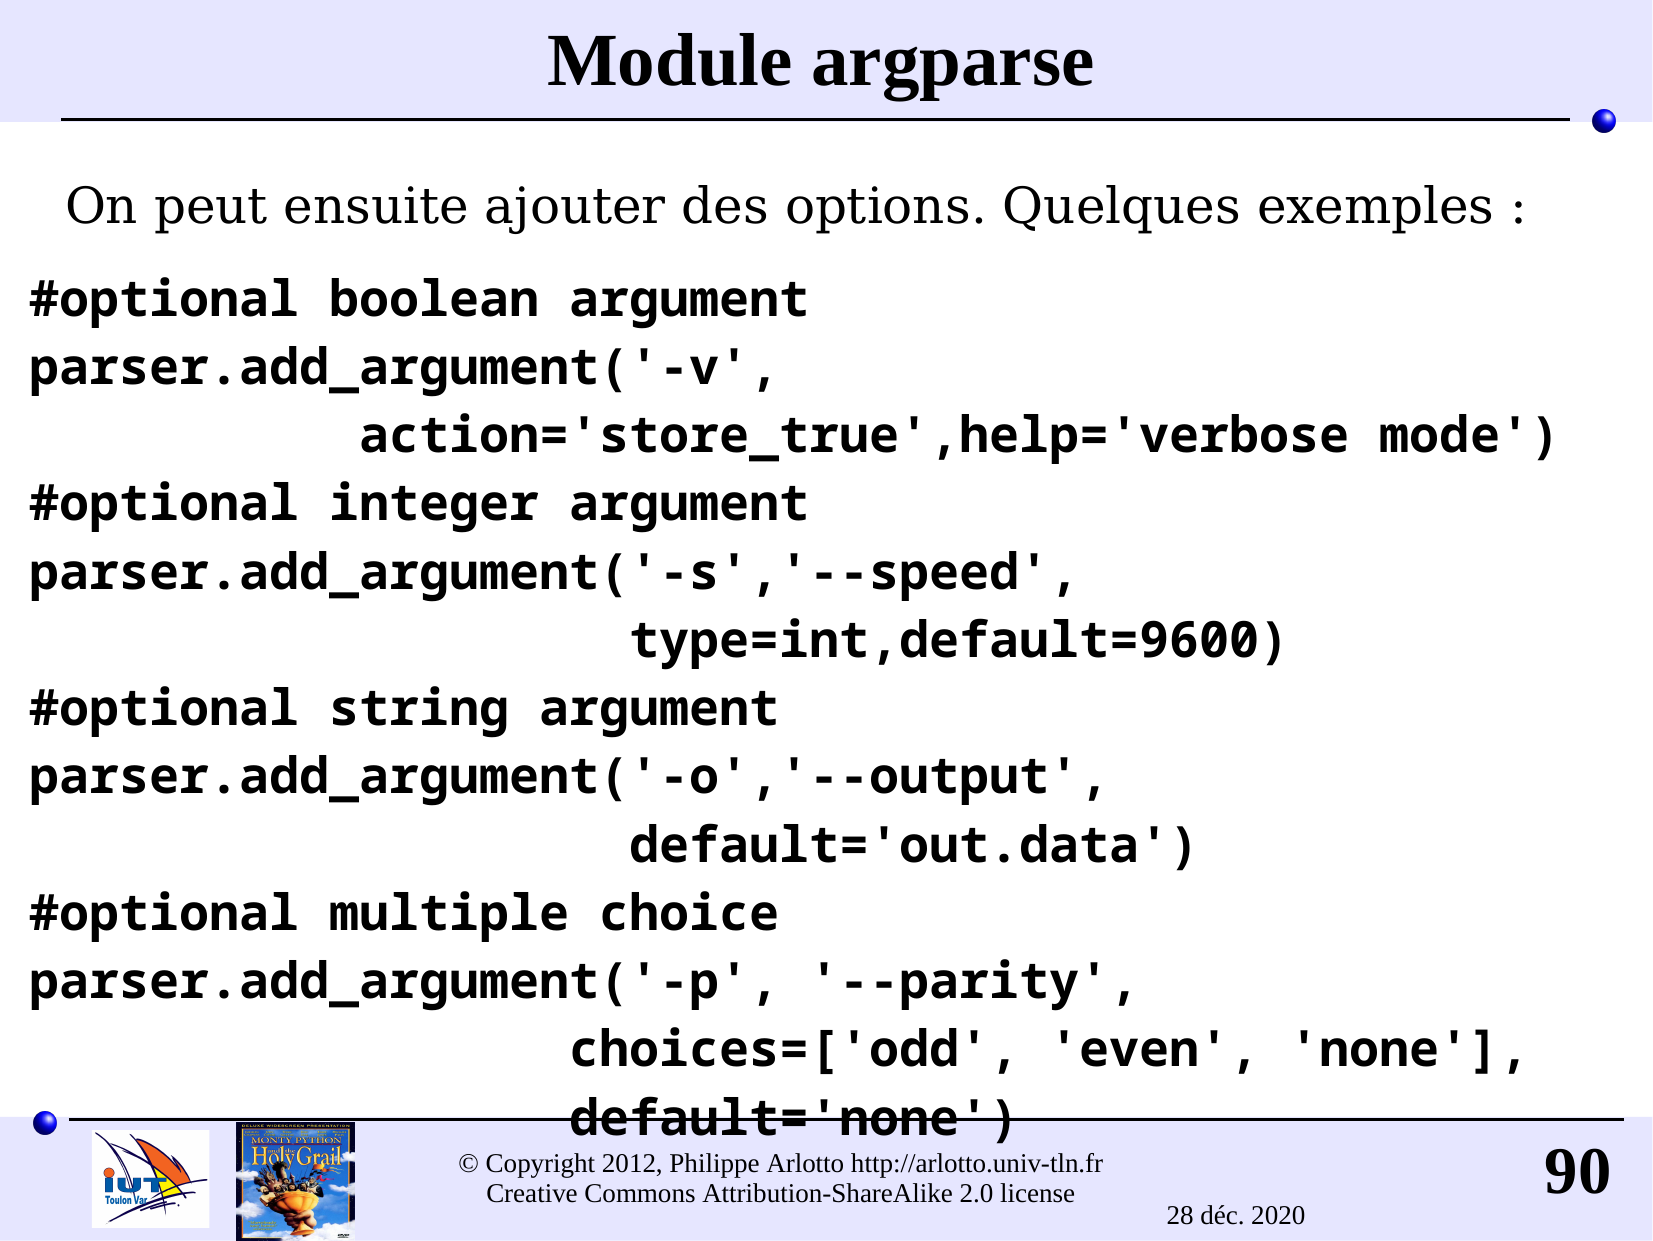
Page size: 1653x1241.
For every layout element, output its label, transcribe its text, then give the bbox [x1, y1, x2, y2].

text_box On peut ensuite ajouter des options. Quelques exemples : [64, 177, 1545, 236]
text_box #optional boolean argument parser.add_argument('-v', action='store_true',help='verbose mode') #optional integer argument parser.add_argument('-s','--speed', type=int,default=9600) #optional string argument parser.add_argument('-o','--output', default='out.data') #optional multiple choice parser.add_argument('-p', '--parity', choices=['odd', 'even', 'none'], default='none') [29, 262, 1565, 1152]
title Module argparse [95, 14, 1585, 107]
picture [236, 1152, 355, 1241]
